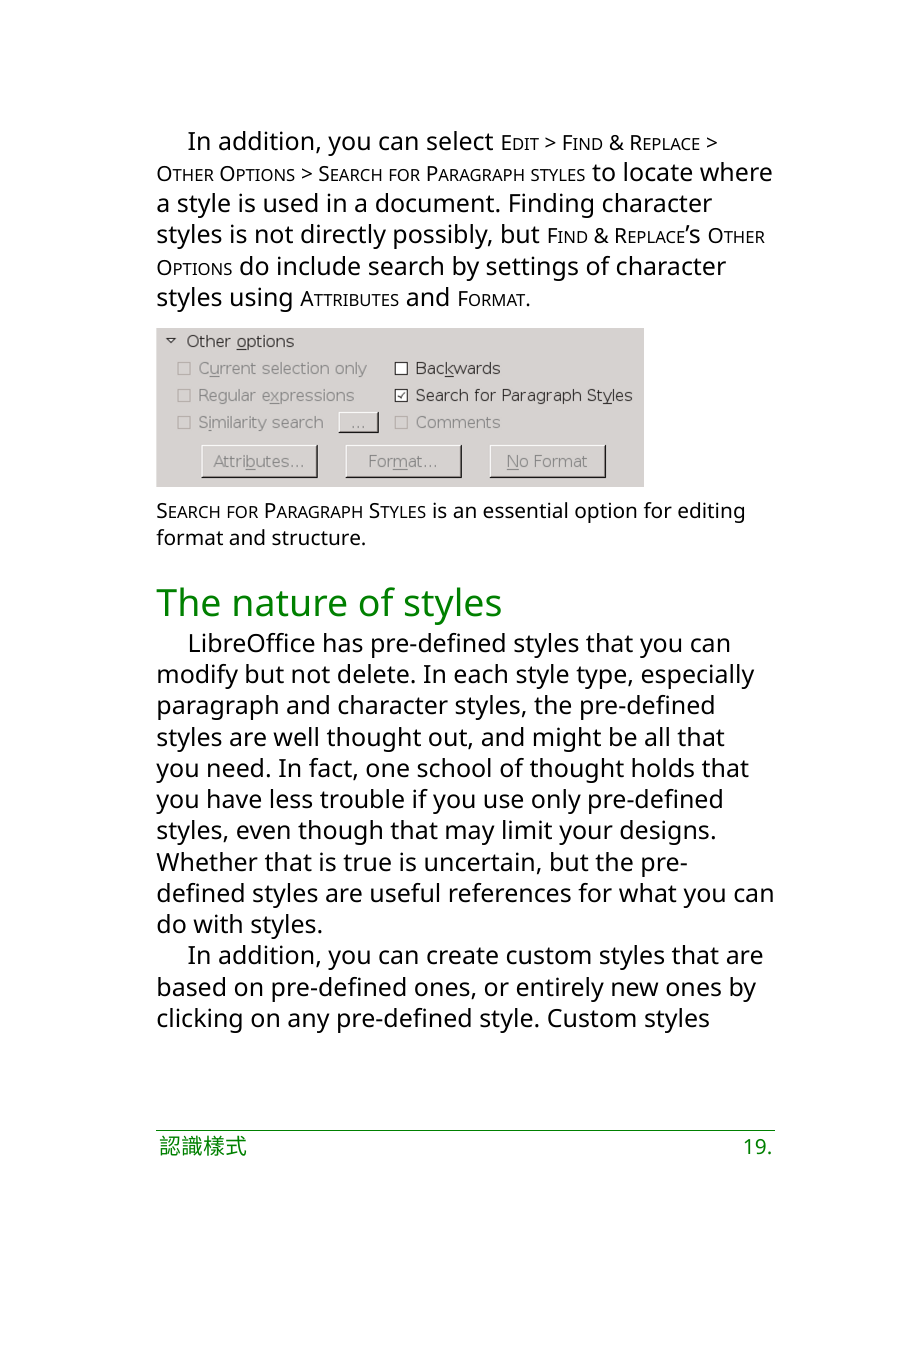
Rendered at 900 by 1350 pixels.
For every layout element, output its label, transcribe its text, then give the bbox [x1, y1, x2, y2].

table_header [156, 328, 775, 489]
text LibreOffice has pre-defined styles that you can modify but not delete. In each style type, especially paragraph and character styles, the pre-defined styles are well thought out, and might be all that you need. In fact, one school of thought holds that you have less trouble if you use only pre-defined styles, even though that may limit your designs. Whether that is true is uncertain, but the pre-defined styles are useful references for what you can do with styles. [156, 627, 775, 940]
picture [156, 328, 644, 487]
text In addition, you can select Edit > Find & Replace > Other Options > Search for Paragraph styles to locate where a style is used in a document. Finding character styles is not directly possibly, but Find & Replace’s Other Options do include search by settings of character styles using Attributes and Format. [156, 125, 775, 312]
subtitle The nature of styles [156, 576, 775, 627]
text In addition, you can create custom styles that are based on pre-defined ones, or entirely new ones by clicking on any pre-defined style. Custom styles [156, 940, 775, 1033]
table_cell Search for Paragraph Styles is an essential option for editing format and structure. [156, 489, 775, 551]
